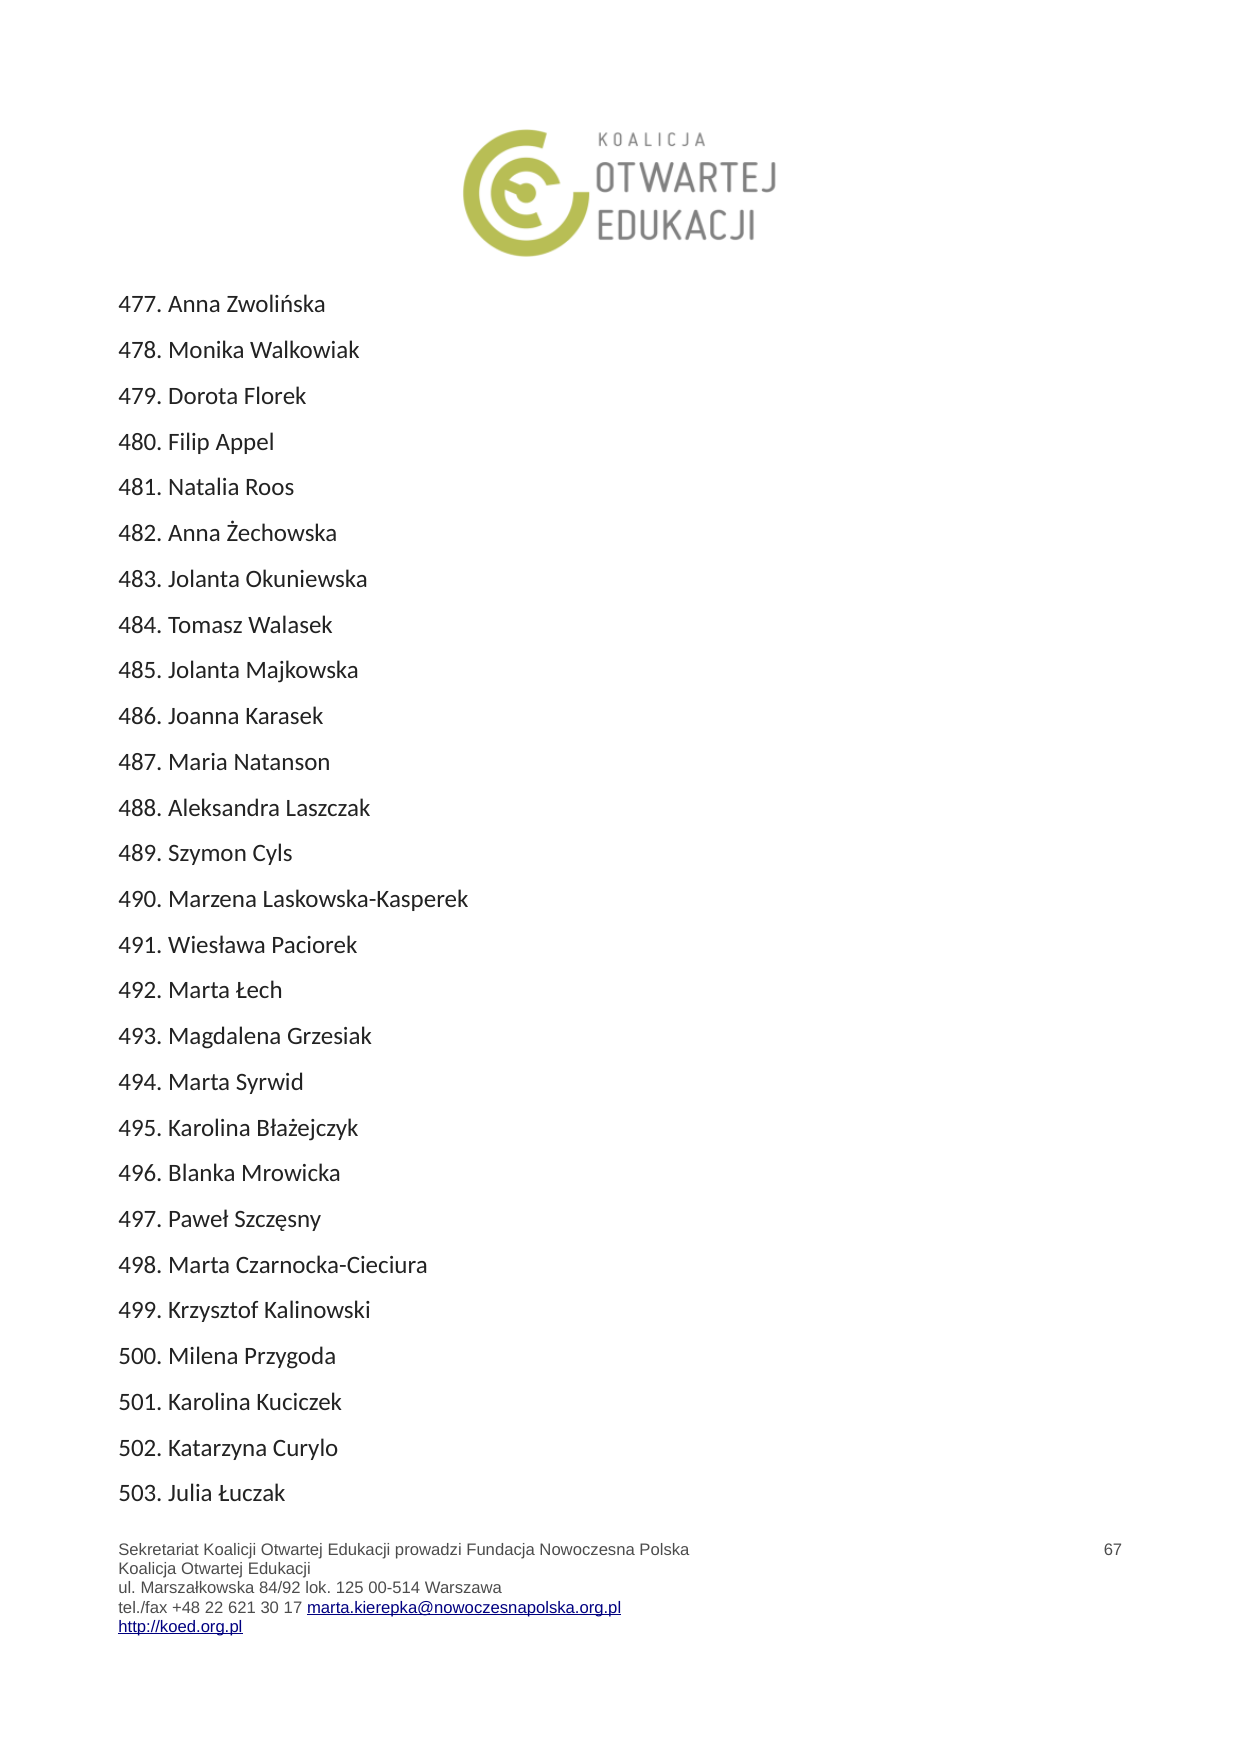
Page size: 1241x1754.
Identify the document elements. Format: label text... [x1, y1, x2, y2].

text 477. Anna Zwolińska [118, 289, 1122, 319]
text 484. Tomasz Walasek [118, 609, 1122, 639]
text 501. Karolina Kuciczek [118, 1386, 1122, 1417]
text 498. Marta Czarnocka-Cieciura [118, 1249, 1122, 1279]
text 490. Marzena Laskowska-Kasperek [118, 883, 1122, 914]
text 493. Magdalena Grzesiak [118, 1020, 1122, 1051]
text 502. Katarzyna Curylo [118, 1432, 1122, 1462]
text 482. Anna Żechowska [118, 517, 1122, 548]
text 499. Krzysztof Kalinowski [118, 1295, 1122, 1325]
text 491. Wiesława Paciorek [118, 929, 1122, 959]
text 488. Aleksandra Laszczak [118, 792, 1122, 822]
text 497. Paweł Szczęsny [118, 1203, 1122, 1234]
text 479. Dorota Florek [118, 380, 1122, 411]
text 496. Blanka Mrowicka [118, 1157, 1122, 1188]
text 494. Marta Syrwid [118, 1066, 1122, 1097]
text 486. Joanna Karasek [118, 700, 1122, 731]
text 492. Marta Łech [118, 974, 1122, 1005]
text 503. Julia Łuczak [118, 1478, 1122, 1508]
text 483. Jolanta Okuniewska [118, 563, 1122, 593]
text 480. Filip Appel [118, 426, 1122, 456]
text 481. Natalia Roos [118, 472, 1122, 502]
picture [461, 128, 779, 258]
text 485. Jolanta Majkowska [118, 654, 1122, 685]
text 495. Karolina Błażejczyk [118, 1112, 1122, 1142]
text 487. Maria Natanson [118, 746, 1122, 776]
text 478. Monika Walkowiak [118, 334, 1122, 365]
text 489. Szymon Cyls [118, 837, 1122, 868]
text 500. Milena Przygoda [118, 1340, 1122, 1371]
